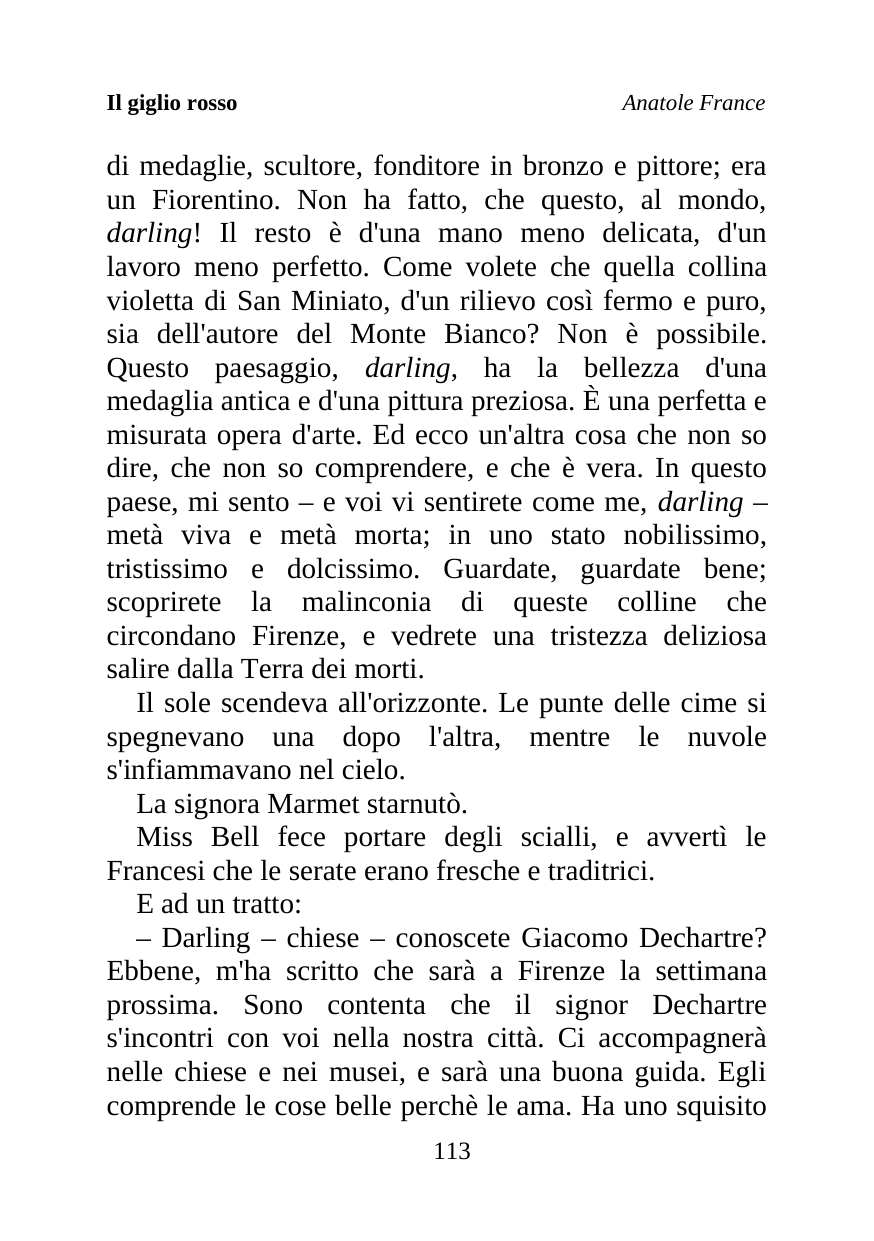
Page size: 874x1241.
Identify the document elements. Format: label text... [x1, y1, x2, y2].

text Miss Bell fece portare degli scialli, e avvertì le Francesi che le serate erano fresche e traditrici. [106, 819, 768, 886]
text di medaglie, scultore, fonditore in bronzo e pittore; era un Fiorentino. Non ha fatto, che questo, al mondo, darling! Il resto è d'una mano meno delicata, d'un lavoro meno perfetto. Come volete che quella collina violetta di San Miniato, d'un rilievo così fermo e puro, sia dell'autore del Monte Bianco? Non è possibile. Questo paesaggio, darling, ha la bellezza d'una medaglia antica e d'una pittura preziosa. È una perfetta e misurata opera d'arte. Ed ecco un'altra cosa che non so dire, che non so comprendere, e che è vera. In questo paese, mi sento – e voi vi sentirete come me, darling – metà viva e metà morta; in uno stato nobilissimo, tristissimo e dolcissimo. Guardate, guardate bene; scoprirete la malinconia di queste colline che circondano Firenze, e vedrete una tristezza deliziosa salire dalla Terra dei morti. [106, 148, 768, 685]
text – Darling – chiese – conoscete Giacomo Dechartre? Ebbene, m'ha scritto che sarà a Firenze la settimana prossima. Sono contenta che il signor Dechartre s'incontri con voi nella nostra città. Ci accompagnerà nelle chiese e nei musei, e sarà una buona guida. Egli comprende le cose belle perchè le ama. Ha uno squisito [106, 920, 768, 1121]
text E ad un tratto: [106, 886, 768, 920]
text La signora Marmet starnutò. [106, 786, 768, 819]
text Il sole scendeva all'orizzonte. Le punte delle cime si spegnevano una dopo l'altra, mentre le nuvole s'infiammavano nel cielo. [106, 685, 768, 786]
